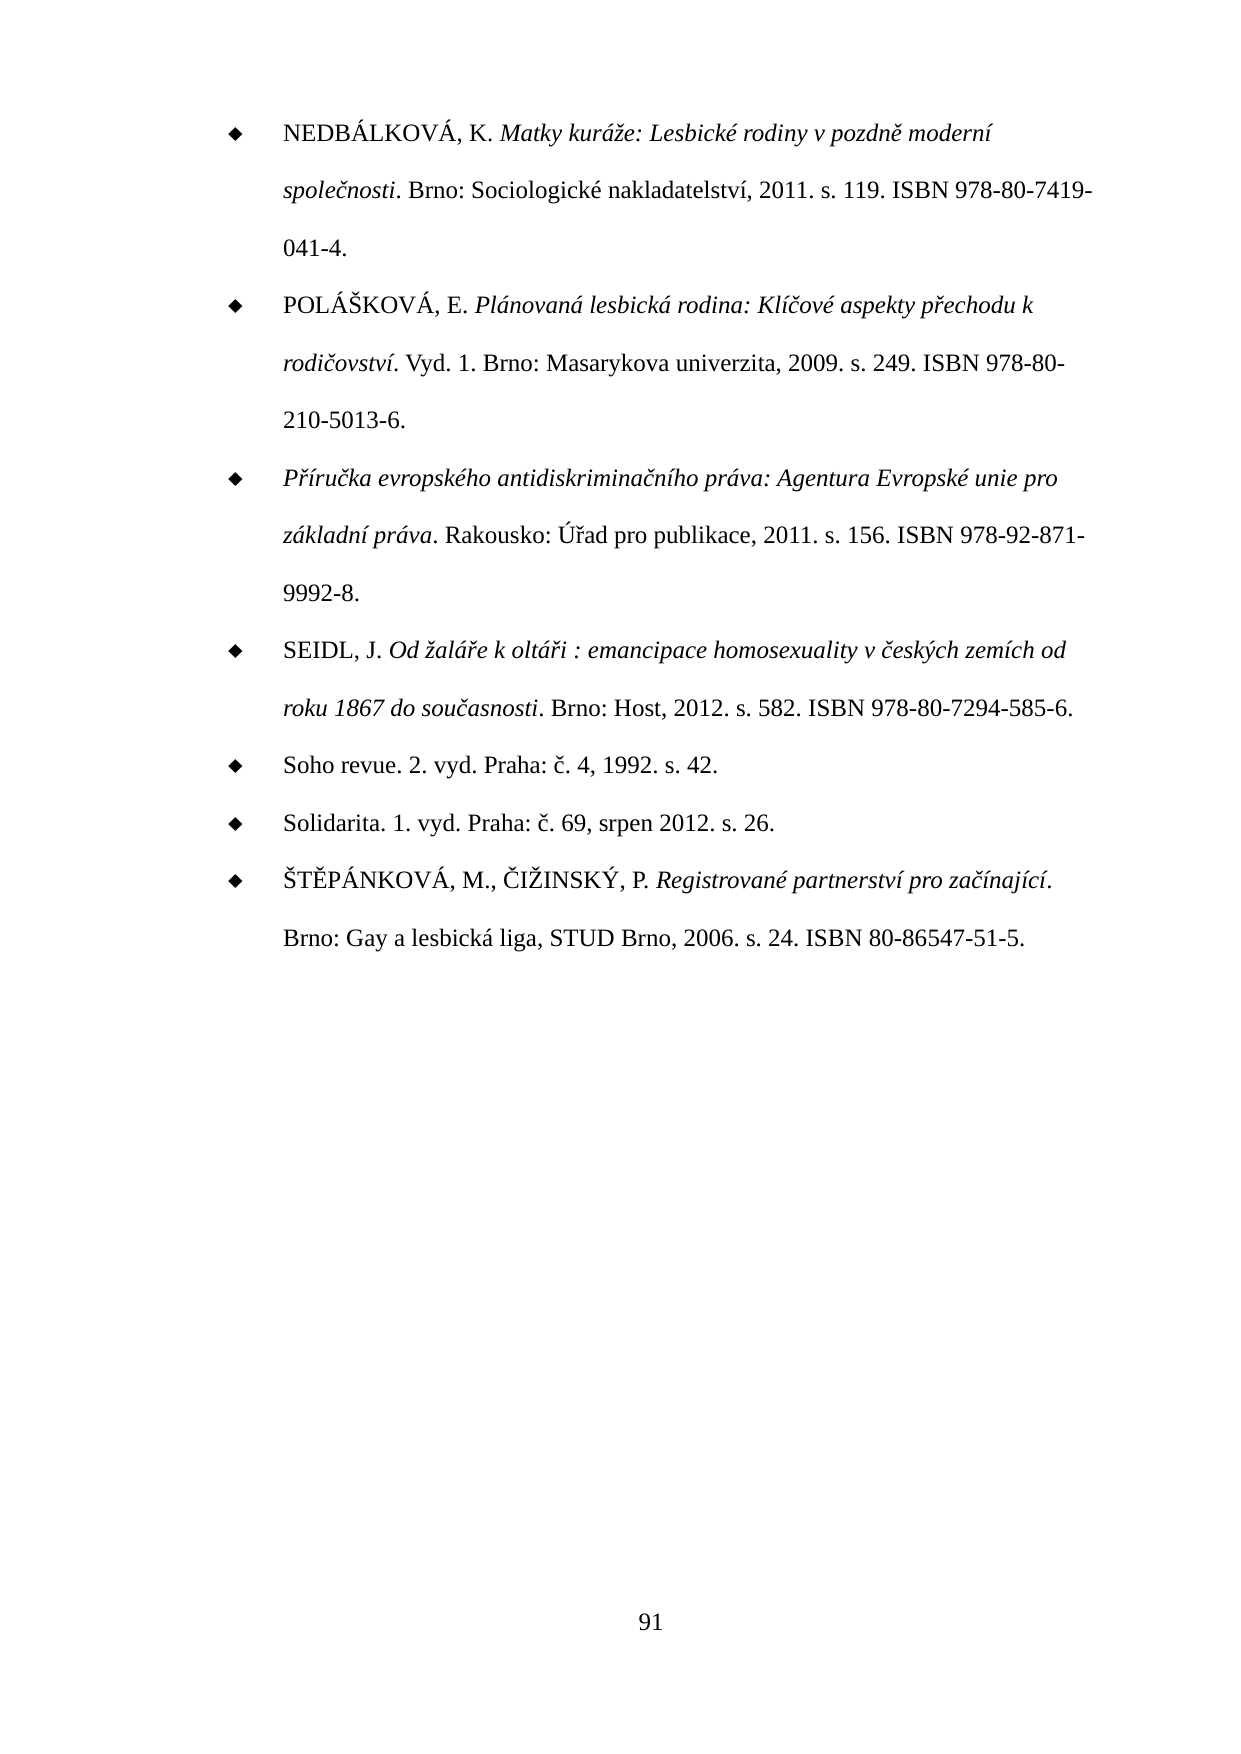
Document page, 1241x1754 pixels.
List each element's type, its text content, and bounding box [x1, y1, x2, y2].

list Solidarita. 1. vyd. Praha: č. 69, srpen 2012. s. 26. [228, 794, 1094, 837]
list ŠTĚPÁNKOVÁ, M., ČIŽINSKÝ, P. Registrované partnerství pro začínající. Brno: Gay a lesbická liga, STUD Brno, 2006. s. 24. ISBN 80-86547-51-5. [228, 852, 1094, 952]
list Soho revue. 2. vyd. Praha: č. 4, 1992. s. 42. [228, 737, 1094, 779]
list SEIDL, J. Od žaláře k oltáři : emancipace homosexuality v českých zemích od roku 1867 do současnosti. Brno: Host, 2012. s. 582. ISBN 978-80-7294-585-6. [228, 622, 1094, 722]
list Příručka evropského antidiskriminačního práva: Agentura Evropské unie pro základní práva. Rakousko: Úřad pro publikace, 2011. s. 156. ISBN 978-92-871-9992-8. [228, 449, 1094, 607]
list NEDBÁLKOVÁ, K. Matky kuráže: Lesbické rodiny v pozdně moderní společnosti. Brno: Sociologické nakladatelství, 2011. s. 119. ISBN 978-80-7419-041-4. [228, 118, 1094, 262]
list POLÁŠKOVÁ, E. Plánovaná lesbická rodina: Klíčové aspekty přechodu k rodičovství. Vyd. 1. Brno: Masarykova univerzita, 2009. s. 249. ISBN 978-80-210-5013-6. [228, 282, 1094, 434]
